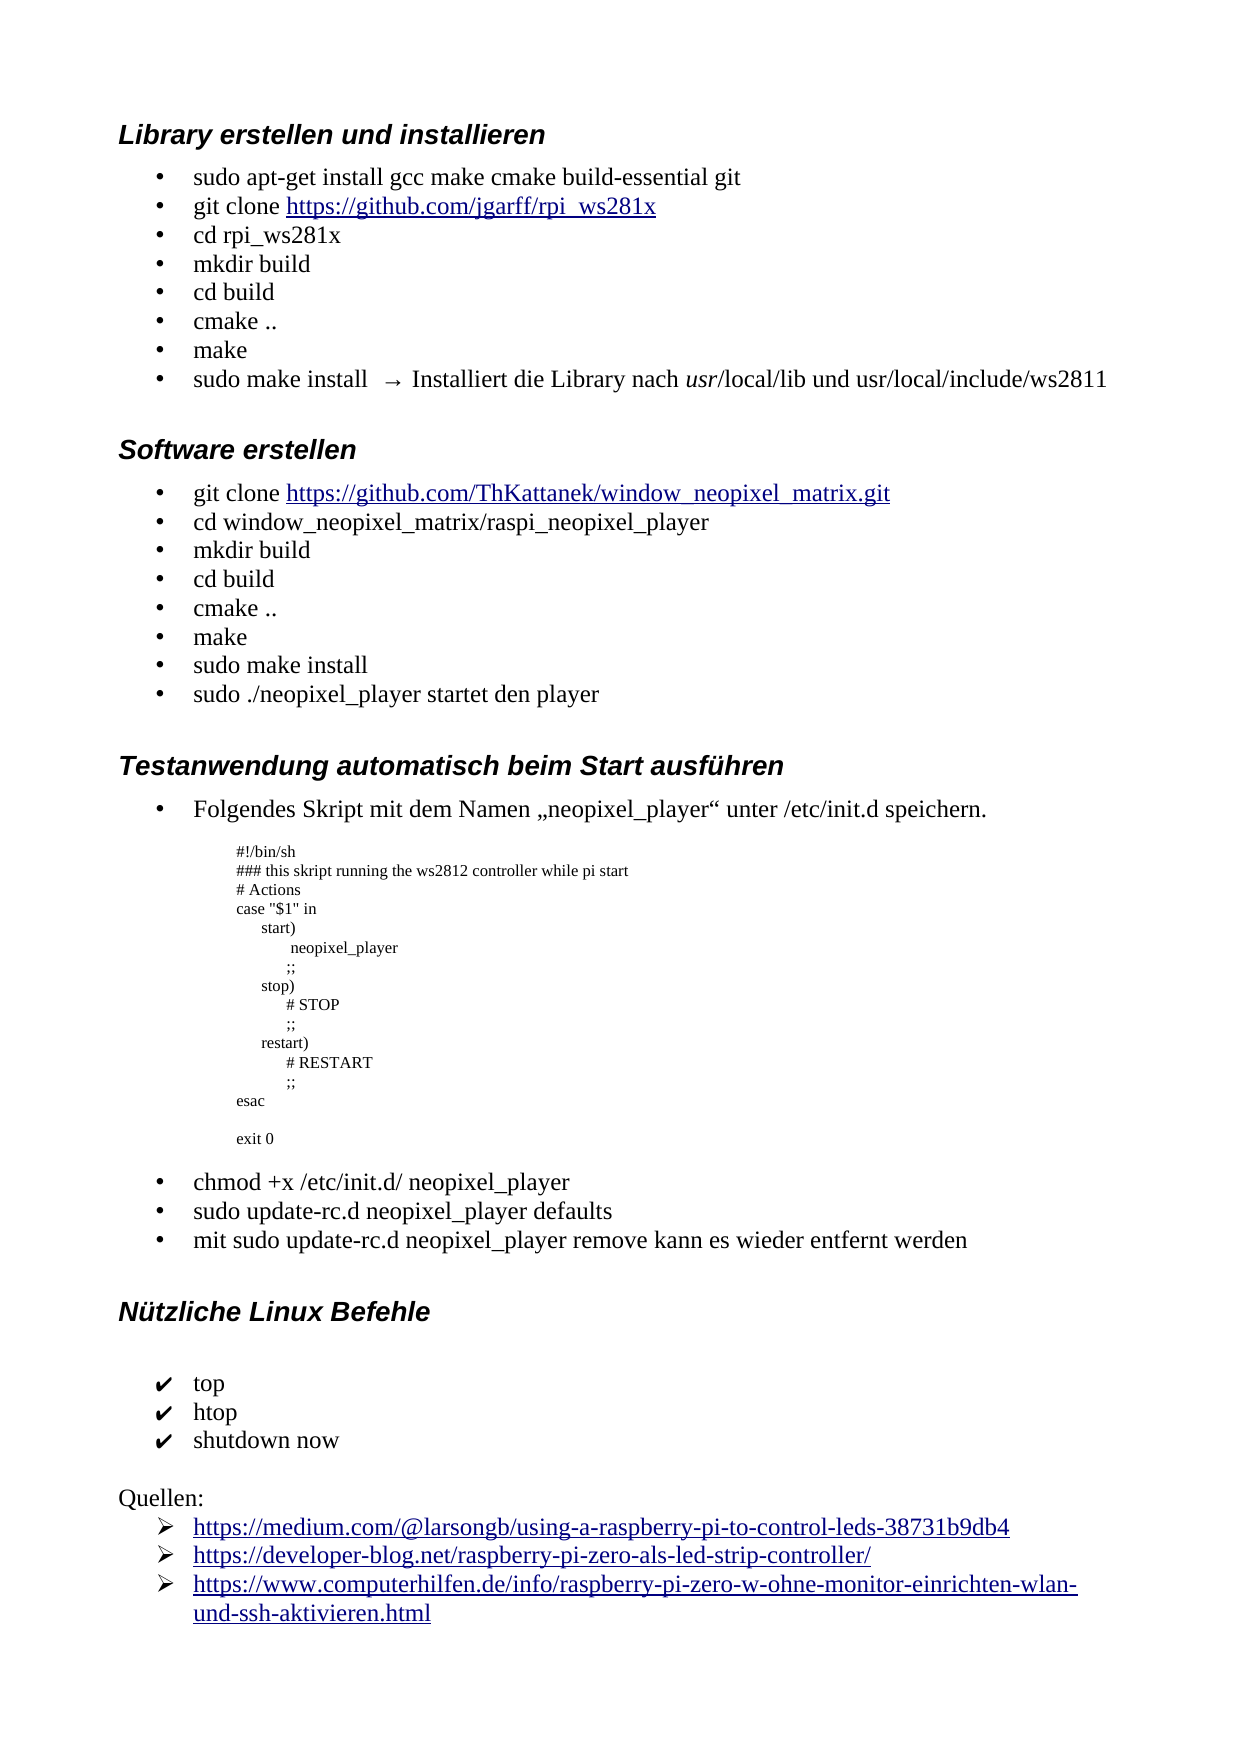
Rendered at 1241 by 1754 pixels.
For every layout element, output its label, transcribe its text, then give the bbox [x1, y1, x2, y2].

subtitle Software erstellen [118, 434, 1122, 466]
list cd build [156, 277, 1122, 306]
list make [156, 622, 1122, 651]
list git clone https://github.com/ThKattanek/window_neopixel_matrix.git [156, 478, 1122, 507]
list top [156, 1368, 1122, 1397]
list make [156, 335, 1122, 364]
text esac [118, 1091, 1122, 1110]
subtitle Nützliche Linux Befehle [118, 1295, 1122, 1327]
text restart) [118, 1033, 1122, 1052]
text # STOP [118, 995, 1122, 1014]
list cmake .. [156, 593, 1122, 622]
list mit sudo update-rc.d neopixel_player remove kann es wieder entfernt werden [156, 1225, 1122, 1254]
list sudo apt-get install gcc make cmake build-essential git [156, 162, 1122, 191]
text ;; [118, 957, 1122, 976]
text stop) [118, 976, 1122, 995]
text ### this skript running the ws2812 controller while pi start [118, 861, 1122, 880]
list sudo make install → Installiert die Library nach usr/local/lib und usr/local/include/ws2811 [156, 364, 1122, 392]
list https://developer-blog.net/raspberry-pi-zero-als-led-strip-controller/ [156, 1541, 1122, 1569]
list https://www.computerhilfen.de/info/raspberry-pi-zero-w-ohne-monitor-einrichten-wlan-und-ssh-aktivieren.html [156, 1569, 1122, 1627]
text case "$1" in [118, 899, 1122, 918]
text ;; [118, 1072, 1122, 1091]
list sudo update-rc.d neopixel_player defaults [156, 1196, 1122, 1225]
list https://medium.com/@larsongb/using-a-raspberry-pi-to-control-leds-38731b9db4 [156, 1512, 1122, 1541]
list git clone https://github.com/jgarff/rpi_ws281x [156, 191, 1122, 220]
list htop [156, 1397, 1122, 1426]
list cd window_neopixel_matrix/raspi_neopixel_player [156, 507, 1122, 536]
text # Actions [118, 880, 1122, 899]
text neopixel_player [118, 937, 1122, 957]
list mkdir build [156, 536, 1122, 564]
text #!/bin/sh [118, 842, 1122, 861]
list chmod +x /etc/init.d/ neopixel_player [156, 1167, 1122, 1196]
list cmake .. [156, 306, 1122, 335]
subtitle Library erstellen und installieren [118, 118, 1122, 150]
list Folgendes Skript mit dem Namen „neopixel_player“ unter /etc/init.d speichern. [156, 794, 1122, 822]
text # RESTART [118, 1052, 1122, 1072]
list shutdown now [156, 1426, 1122, 1454]
text exit 0 [118, 1129, 1122, 1167]
text Quellen: [118, 1483, 1122, 1512]
list mkdir build [156, 249, 1122, 277]
text start) [118, 918, 1122, 937]
list sudo ./neopixel_player startet den player [156, 679, 1122, 708]
list cd rpi_ws281x [156, 220, 1122, 249]
subtitle Testanwendung automatisch beim Start ausführen [118, 749, 1122, 781]
list sudo make install [156, 651, 1122, 679]
list cd build [156, 564, 1122, 593]
text ;; [118, 1014, 1122, 1033]
